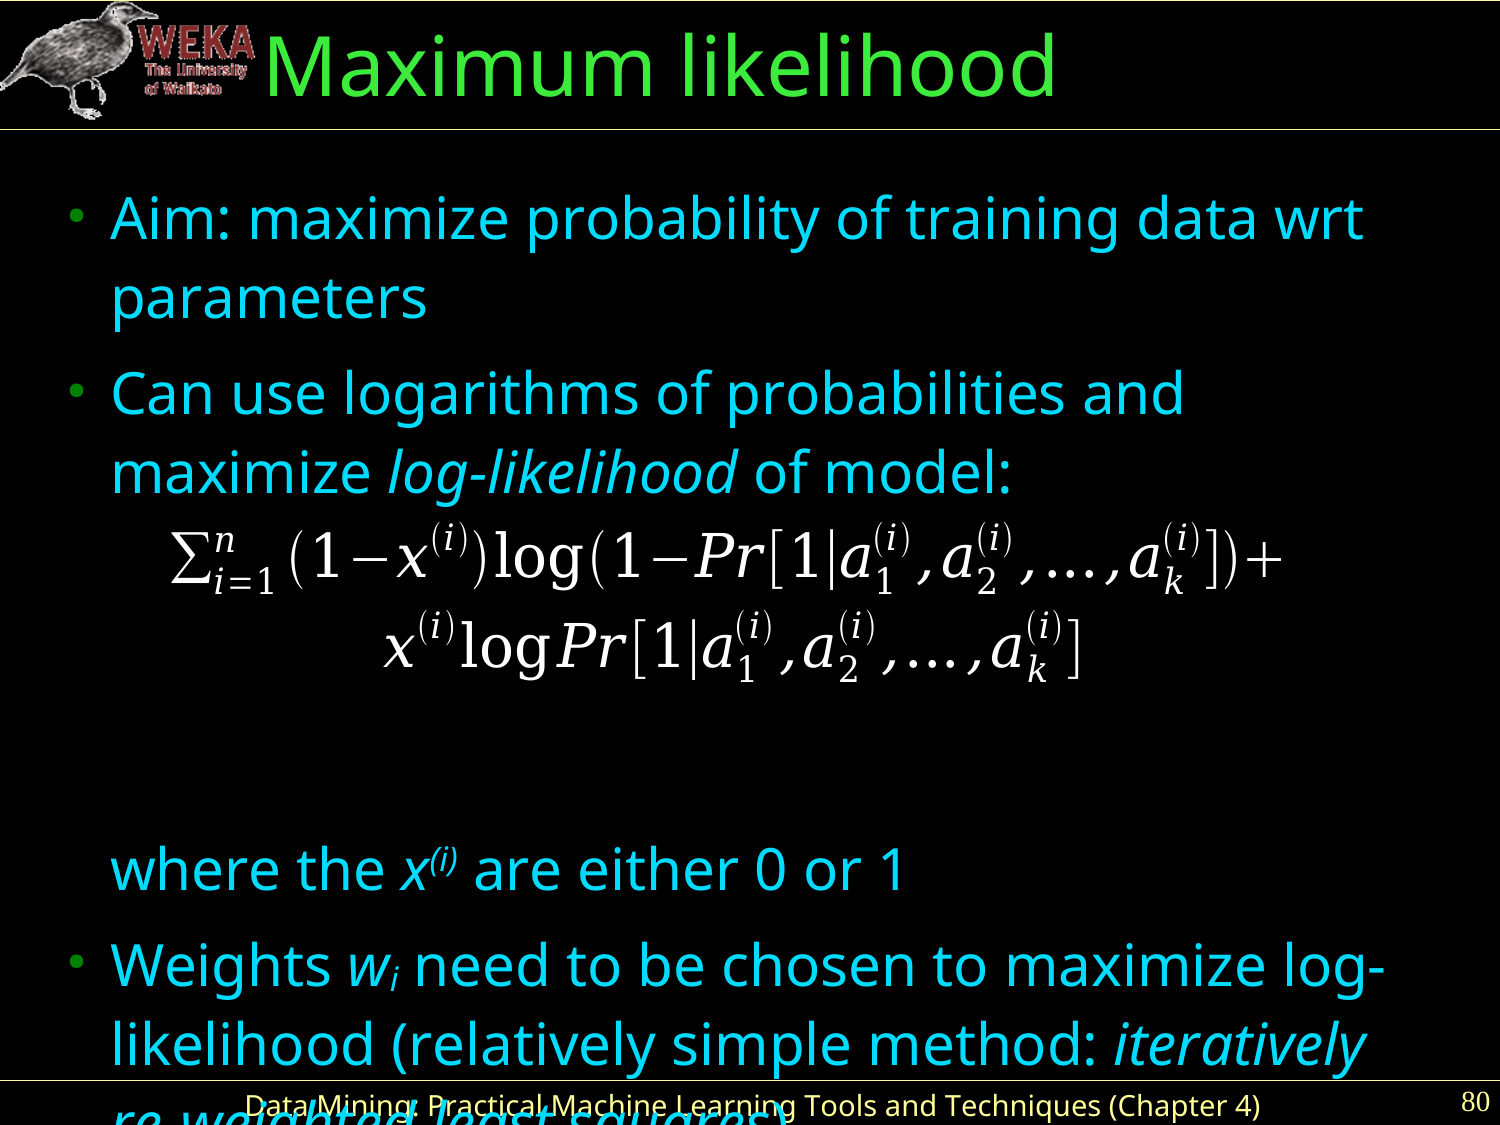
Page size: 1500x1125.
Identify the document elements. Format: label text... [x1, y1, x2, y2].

title Maximum likelihood [353, 0, 1429, 159]
picture [0, 1, 266, 129]
list Aim: maximize probability of training data wrt parameters Can use logarithms of probabilities and maximize log-likelihood of model: where the x(i) are either 0 or 1 Weights wi need to be chosen to maximize log-likelihood (relatively simple method: iteratively re-weighted least squares) [67, 177, 1418, 1093]
chart [162, 517, 1300, 691]
